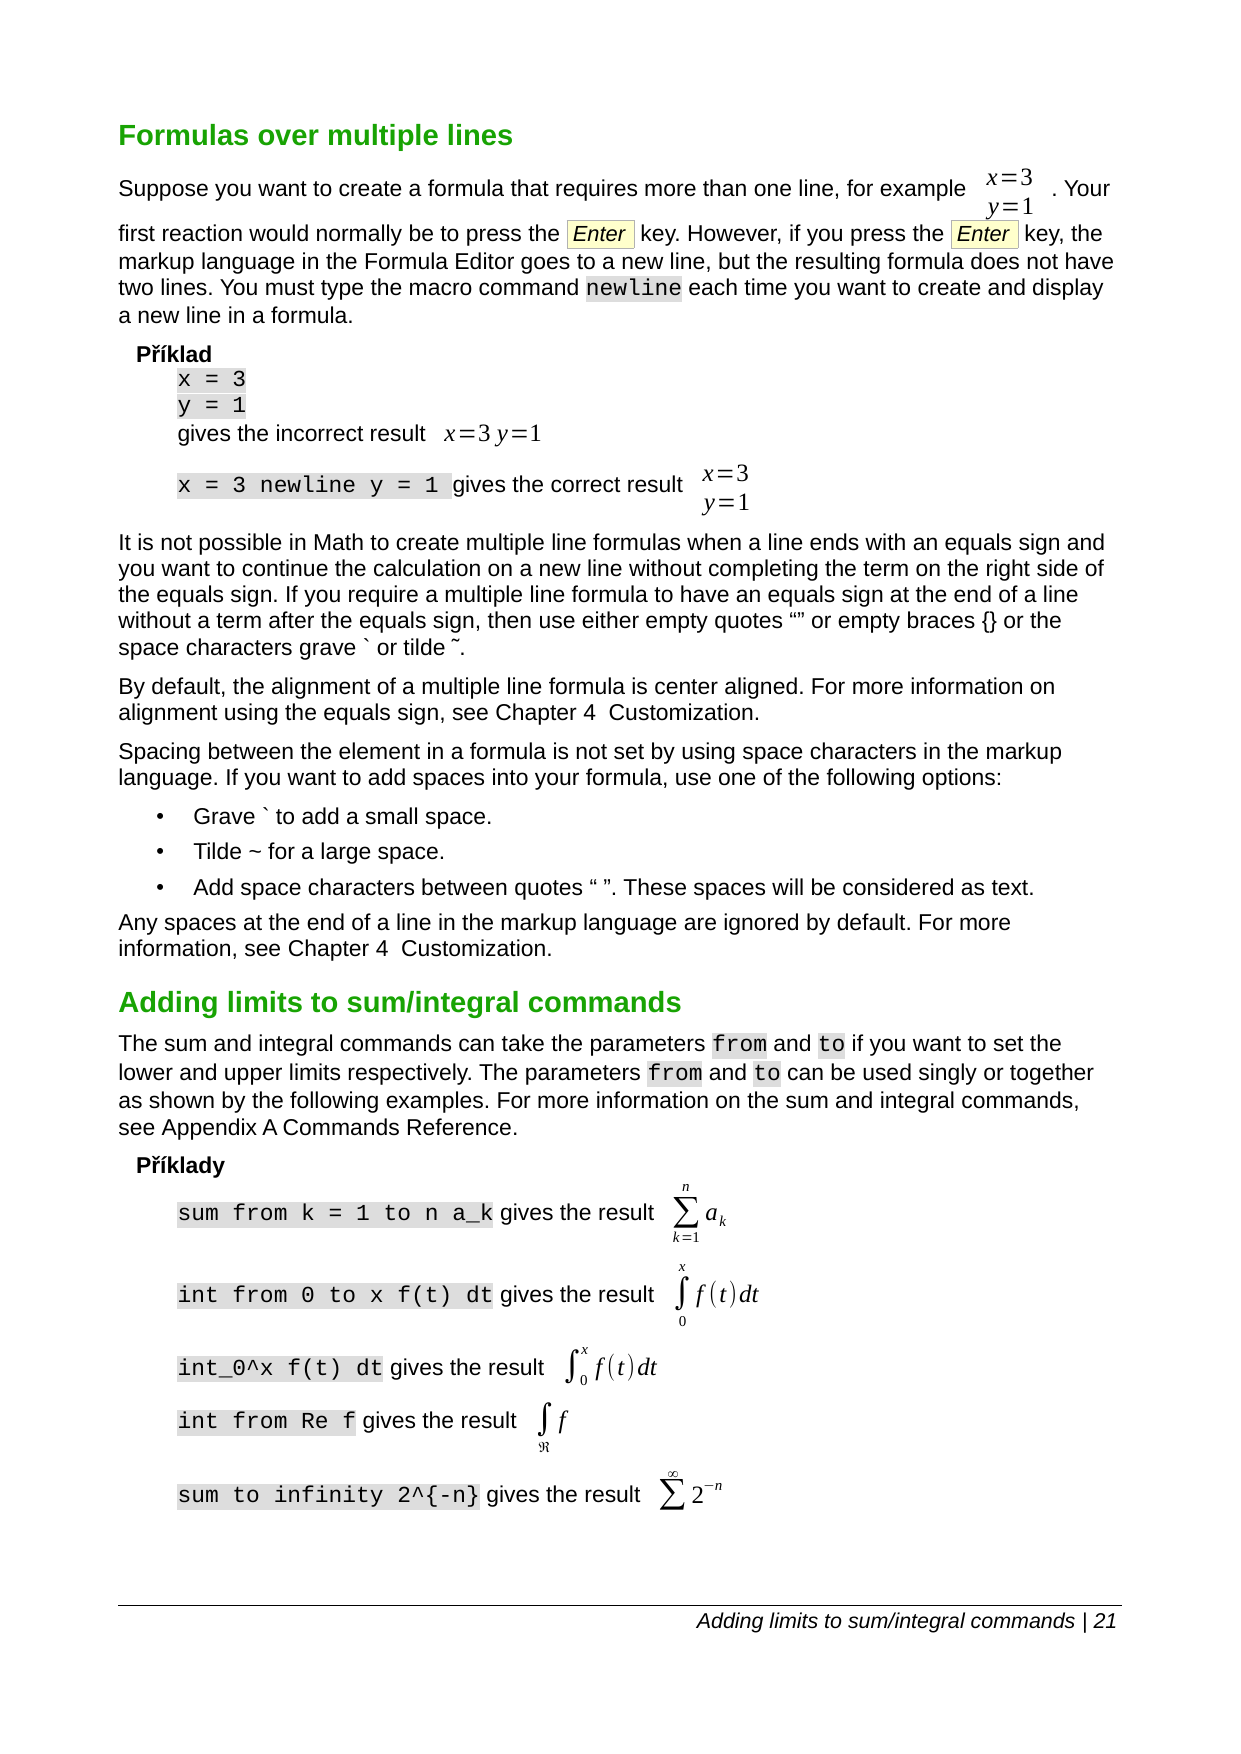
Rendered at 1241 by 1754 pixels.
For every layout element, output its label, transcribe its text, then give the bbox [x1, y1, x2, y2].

text Spacing between the element in a formula is not set by using space characters in the markup language. If you want to add spaces into your formula, use one of the following options: [118, 738, 1122, 791]
text x = 3 newline y = 1 gives the correct result [177, 459, 1122, 516]
text Příklad [136, 341, 1122, 367]
text Any spaces at the end of a line in the markup language are ignored by default. For more information, see Chapter 4 Customization. [118, 909, 1122, 961]
text Suppose you want to create a formula that requires more than one line, for example. Your first reaction would normally be to press the Enter key. However, if you press the Enter key, the markup language in the Formula Editor goes to a new line, but the resulting formula does not have two lines. You must type the macro command newline each time you want to create and display a new line in a formula. [118, 163, 1122, 329]
subtitle Formulas over multiple lines [118, 118, 1122, 152]
text int from 0 to x f(t) dt gives the result [177, 1258, 1122, 1329]
text int_0^x f(t) dt gives the result [177, 1342, 1122, 1389]
subtitle Adding limits to sum/integral commands [118, 985, 1122, 1019]
text int from Re f gives the result [177, 1401, 1122, 1457]
list Add space characters between quotes “ ”. These spaces will be considered as text. [156, 873, 1122, 900]
text By default, the alignment of a multiple line formula is center aligned. For more information on alignment using the equals sign, see Chapter 4 Customization. [118, 673, 1122, 725]
text Příklady [136, 1152, 1122, 1179]
text The sum and integral commands can take the parameters from and to if you want to set the lower and upper limits respectively. The parameters from and to can be used singly or together as shown by the following examples. For more information on the sum and integral commands, see Appendix A Commands Reference. [118, 1030, 1122, 1140]
text sum to infinity 2^{-n} gives the result [177, 1470, 1122, 1512]
text x = 3 y = 1 gives the incorrect result [177, 367, 1122, 447]
list Tilde ~ for a large space. [156, 838, 1122, 865]
list Grave ` to add a small space. [156, 803, 1122, 829]
text It is not possible in Math to create multiple line formulas when a line ends with an equals sign and you want to continue the calculation on a new line without completing the term on the right side of the equals sign. If you require a multiple line formula to have an equals sign at the end of a line without a term after the equals sign, then use either empty quotes “” or empty braces {} or the space characters grave ` or tilde ˜. [118, 528, 1122, 660]
text sum from k = 1 to n a_k gives the result [177, 1179, 1122, 1246]
